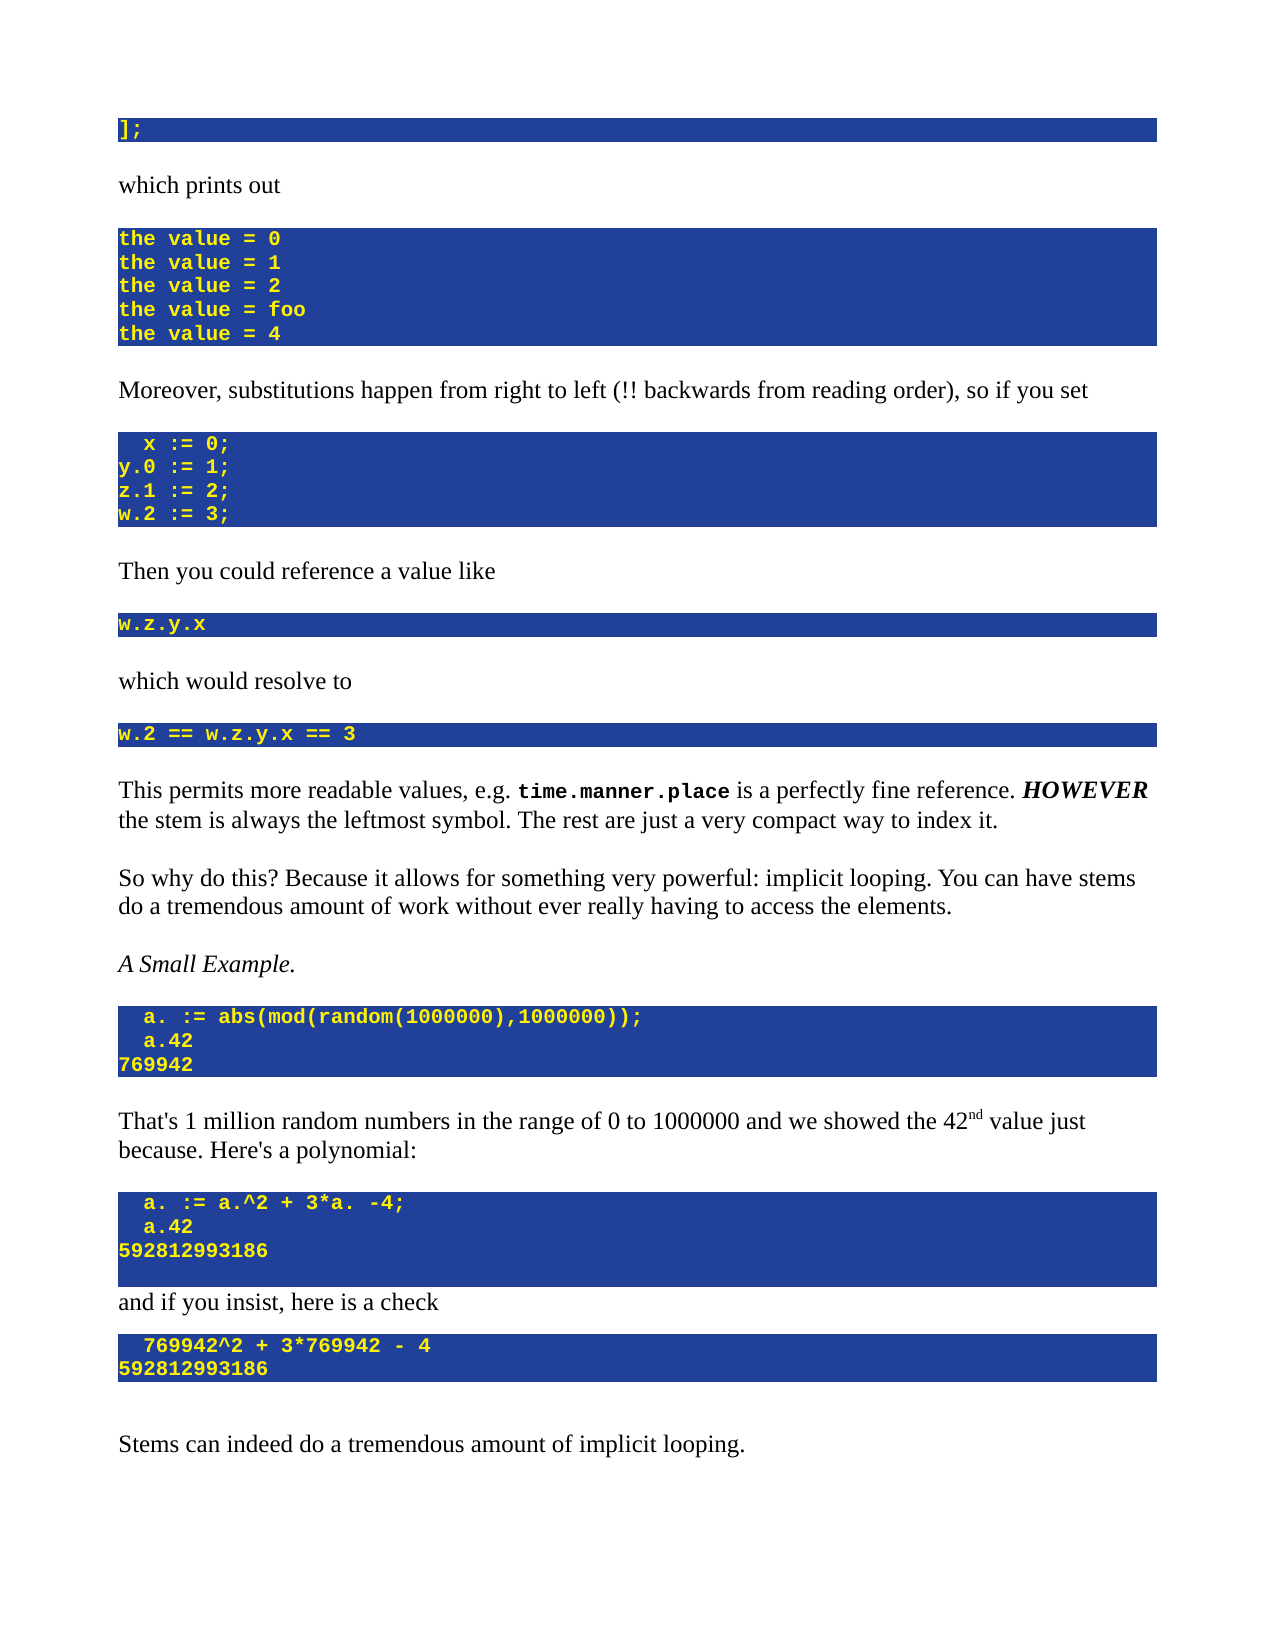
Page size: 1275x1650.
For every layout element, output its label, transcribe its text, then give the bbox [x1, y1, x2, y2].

text and if you insist, here is a check [118, 1287, 1157, 1316]
text which would resolve to [118, 666, 1157, 694]
text w.2 == w.z.y.x == 3 [118, 723, 1157, 747]
text a. := abs(mod(random(1000000),1000000)); [118, 1006, 1157, 1030]
text the value = foo [118, 299, 1157, 323]
text a.42 [118, 1030, 1157, 1054]
text 592812993186 [118, 1358, 1157, 1382]
text Then you could reference a value like [118, 527, 1157, 584]
text the value = 4 [118, 323, 1157, 346]
text w.2 := 3; [118, 503, 1157, 527]
text 769942^2 + 3*769942 - 4 [118, 1334, 1157, 1358]
text which prints out [118, 171, 1157, 199]
text the value = 2 [118, 275, 1157, 299]
text That's 1 million random numbers in the range of 0 to 1000000 and we showed the 42nd value just because. Here's a polynomial: [118, 1106, 1157, 1164]
text 592812993186 [118, 1240, 1157, 1287]
text 769942 [118, 1054, 1157, 1077]
text the value = 1 [118, 252, 1157, 275]
text This permits more readable values, e.g. time.manner.place is a perfectly fine reference. HOWEVER the stem is always the leftmost symbol. The rest are just a very compact way to index it. [118, 776, 1157, 834]
text x := 0; [118, 432, 1157, 456]
text ]; [118, 118, 1157, 142]
text the value = 0 [118, 228, 1157, 252]
text Stems can indeed do a tremendous amount of implicit looping. [118, 1429, 1157, 1458]
text a.42 [118, 1216, 1157, 1240]
text So why do this? Because it allows for something very powerful: implicit looping. You can have stems do a tremendous amount of work without ever really having to access the elements. [118, 863, 1157, 920]
text A Small Example. [118, 949, 1157, 978]
text w.z.y.x [118, 613, 1157, 637]
text z.1 := 2; [118, 480, 1157, 503]
text a. := a.^2 + 3*a. -4; [118, 1192, 1157, 1216]
text Moreover, substitutions happen from right to left (!! backwards from reading order), so if you set [118, 346, 1157, 404]
text y.0 := 1; [118, 456, 1157, 480]
